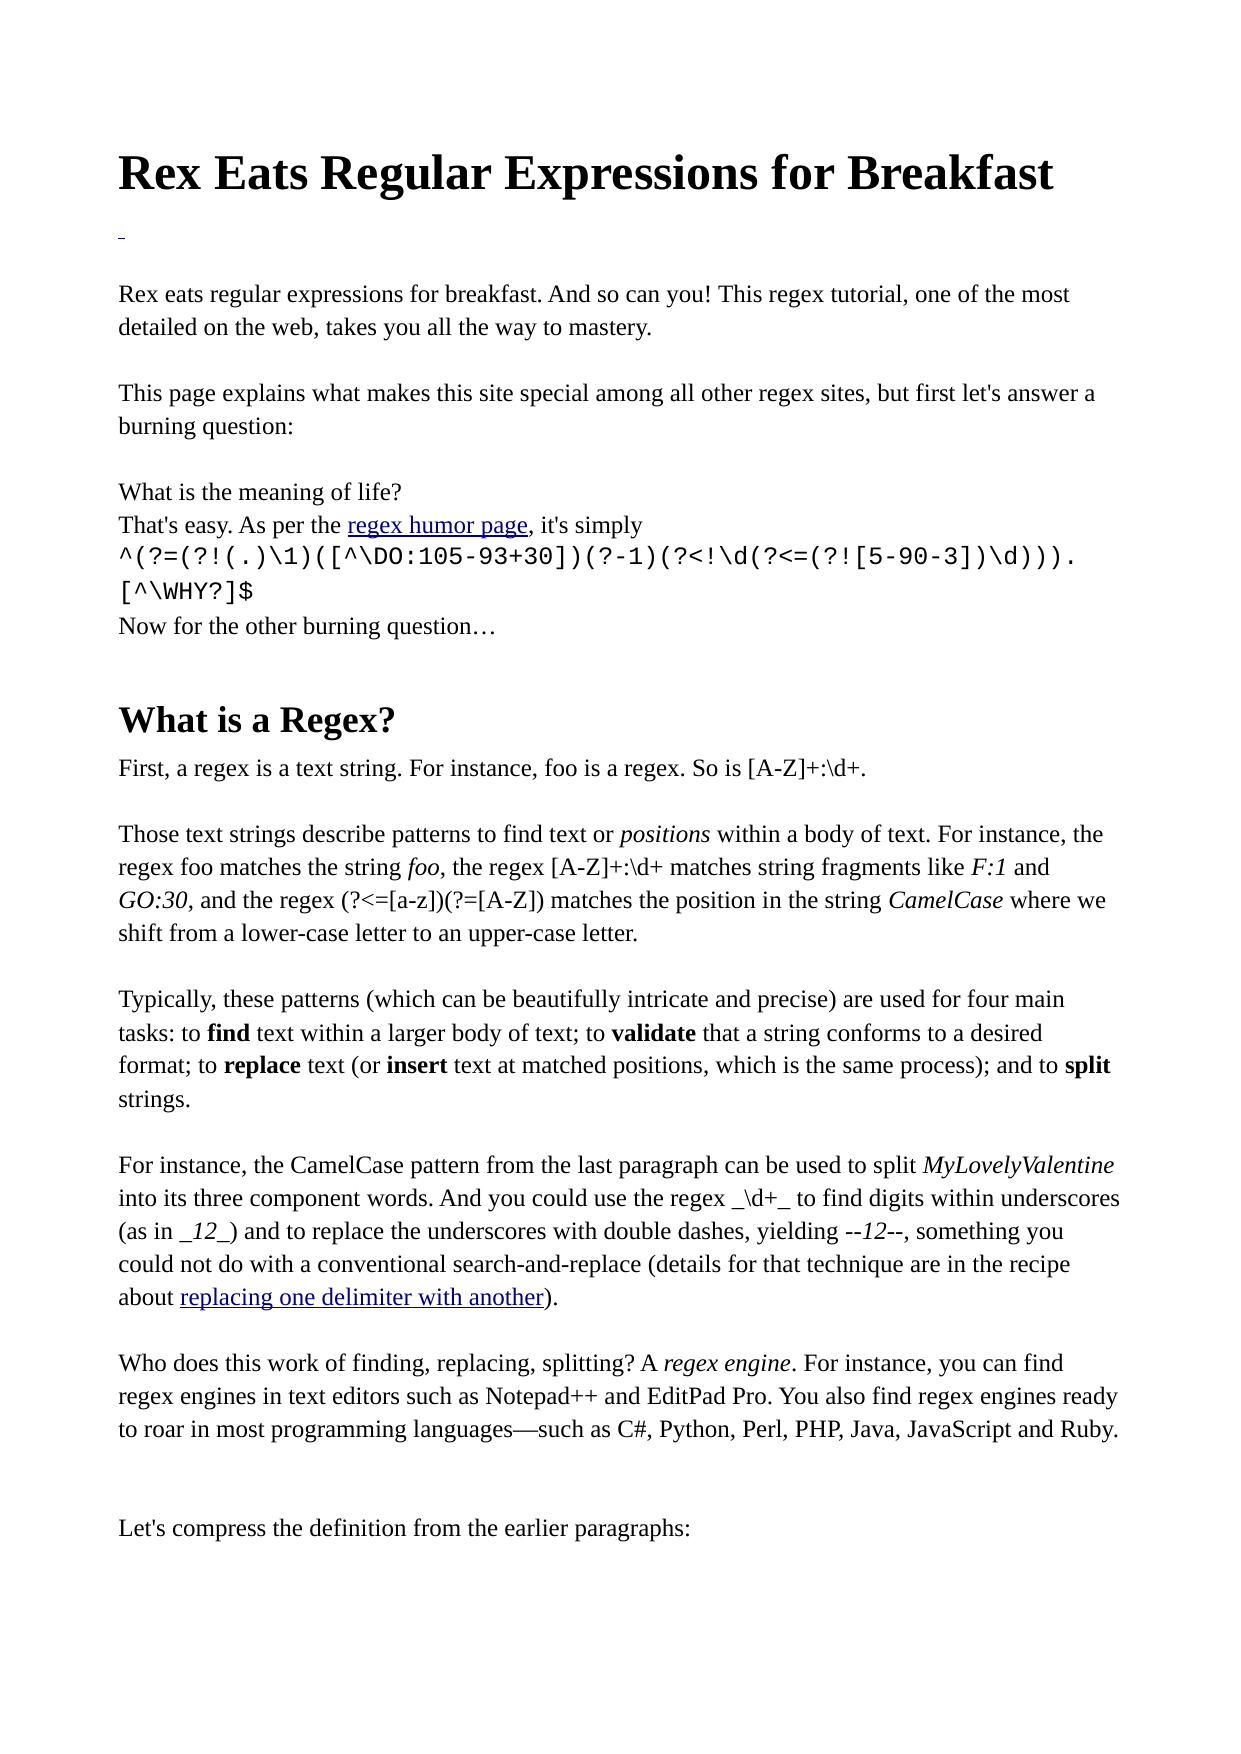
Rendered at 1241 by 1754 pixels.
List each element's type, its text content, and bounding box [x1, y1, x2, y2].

subtitle What is a Regex? [118, 698, 1122, 741]
text Rex eats regular expressions for breakfast. And so can you! This regex tutorial, one of the most detailed on the web, takes you all the way to mastery. This page explains what makes this site special among all other regex sites, but first let's answer a burning question: What is the meaning of life? That's easy. As per the regex humor page, it's simply ^(?=(?!(.)\1)([^\DO:105-93+30])(?-1)(?<!\d(?<=(?![5-90-3])\d))).[^\WHY?]$ Now for the other burning question… [118, 246, 1122, 673]
text First, a regex is a text string. For instance, foo is a regex. So is [A-Z]+:\d+. Those text strings describe patterns to find text or positions within a body of text. For instance, the regex foo matches the string foo, the regex [A-Z]+:\d+ matches string fragments like F:1 and GO:30, and the regex (?<=[a-z])(?=[A-Z]) matches the position in the string CamelCase where we shift from a lower-case letter to an upper-case letter. Typically, these patterns (which can be beautifully intricate and precise) are used for four main tasks: to find text within a larger body of text; to validate that a string conforms to a desired format; to replace text (or insert text at matched positions, which is the same process); and to split strings. For instance, the CamelCase pattern from the last paragraph can be used to split MyLovelyValentine into its three component words. And you could use the regex _\d+_ to find digits within underscores (as in _12_) and to replace the underscores with double dashes, yielding --12--, something you could not do with a conventional search-and-replace (details for that technique are in the recipe about replacing one delimiter with another). Who does this work of finding, replacing, splitting? A regex engine. For instance, you can find regex engines in text editors such as Notepad++ and EditPad Pro. You also find regex engines ready to roar in most programming languages—such as C#, Python, Perl, PHP, Java, JavaScript and Ruby. Let's compress the definition from the earlier paragraphs: [118, 753, 1122, 1542]
subtitle Rex Eats Regular Expressions for Breakfast [118, 143, 1122, 201]
